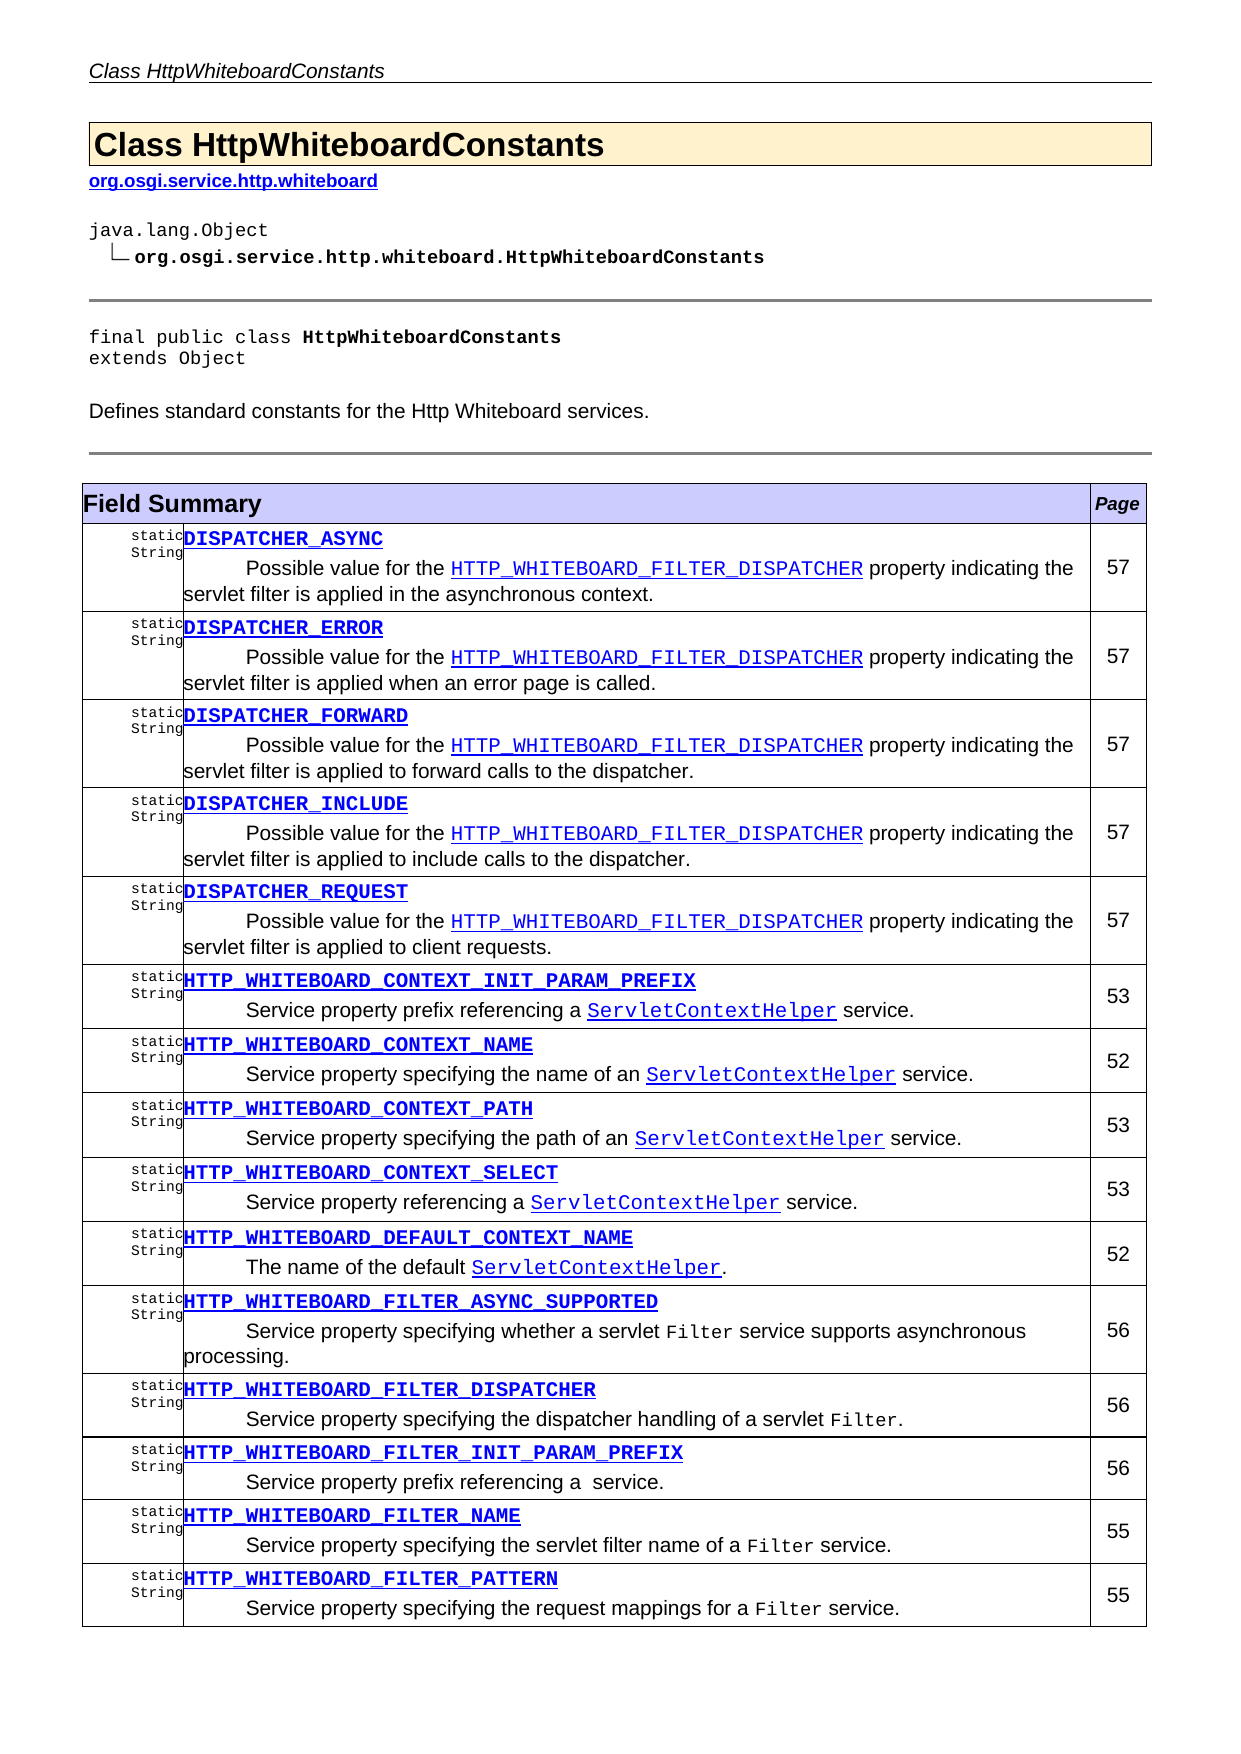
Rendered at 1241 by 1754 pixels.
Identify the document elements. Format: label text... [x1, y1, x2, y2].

table_cell static String [83, 877, 183, 964]
table_cell 58 [1091, 1564, 1146, 1626]
table_cell static String [83, 788, 183, 876]
table_cell HTTP_WHITEBOARD_CONTEXT_NAME Service property specifying the name of an ServletContextHelper service. [184, 1029, 1090, 1092]
table_header Page [1091, 484, 1146, 523]
table_cell 60 [1091, 524, 1146, 611]
table_cell 56 [1091, 965, 1146, 1028]
table_cell DISPATCHER_ASYNC Possible value for the HTTP_WHITEBOARD_FILTER_DISPATCHER property indicating the servlet filter is applied in the asynchronous context. [184, 524, 1090, 611]
table_cell static String [83, 1564, 183, 1626]
table_cell 60 [1091, 877, 1146, 964]
table_cell HTTP_WHITEBOARD_CONTEXT_SELECT Service property referencing a ServletContextHelper service. [184, 1158, 1090, 1221]
text org.osgi.service.http.whiteboard.HttpWhiteboardConstants [88, 242, 1152, 269]
table_cell static String [83, 1093, 183, 1157]
table_cell static String [83, 1029, 183, 1092]
table_cell 56 [1091, 1093, 1146, 1157]
text extends Object [88, 349, 1152, 370]
table_cell HTTP_WHITEBOARD_DEFAULT_CONTEXT_NAME The name of the default ServletContextHelper. [184, 1222, 1090, 1285]
picture [111, 241, 135, 264]
text org.osgi.service.http.whiteboard [88, 170, 1152, 191]
table_cell 60 [1091, 788, 1146, 876]
table_cell 59 [1091, 1374, 1146, 1436]
table_cell static String [83, 1286, 183, 1373]
table_cell 60 [1091, 700, 1146, 787]
table_cell HTTP_WHITEBOARD_FILTER_NAME Service property specifying the servlet filter name of a Filter service. [184, 1500, 1090, 1562]
table_cell 59 [1091, 1286, 1146, 1373]
table_cell HTTP_WHITEBOARD_FILTER_ASYNC_SUPPORTED Service property specifying whether a servlet Filter service supports asynchronous processing. [184, 1286, 1090, 1373]
table_cell 55 [1091, 1222, 1146, 1285]
table_cell HTTP_WHITEBOARD_FILTER_PATTERN Service property specifying the request mappings for a Filter service. [184, 1564, 1090, 1626]
table_cell static String [83, 1500, 183, 1562]
table_cell static String [83, 612, 183, 699]
table_cell DISPATCHER_ERROR Possible value for the HTTP_WHITEBOARD_FILTER_DISPATCHER property indicating the servlet filter is applied when an error page is called. [184, 612, 1090, 699]
table_header Field Summary [83, 484, 1090, 523]
table_cell static String [83, 524, 183, 611]
table_cell DISPATCHER_INCLUDE Possible value for the HTTP_WHITEBOARD_FILTER_DISPATCHER property indicating the servlet filter is applied to include calls to the dispatcher. [184, 788, 1090, 876]
table_cell 58 [1091, 1500, 1146, 1562]
table_cell HTTP_WHITEBOARD_FILTER_DISPATCHER Service property specifying the dispatcher handling of a servlet Filter. [184, 1374, 1090, 1436]
table_cell HTTP_WHITEBOARD_CONTEXT_PATH Service property specifying the path of an ServletContextHelper service. [184, 1093, 1090, 1157]
table_cell static String [83, 1158, 183, 1221]
table_cell DISPATCHER_FORWARD Possible value for the HTTP_WHITEBOARD_FILTER_DISPATCHER property indicating the servlet filter is applied to forward calls to the dispatcher. [184, 700, 1090, 787]
table_cell HTTP_WHITEBOARD_CONTEXT_INIT_PARAM_PREFIX Service property prefix referencing a ServletContextHelper service. [184, 965, 1090, 1028]
table_cell 60 [1091, 612, 1146, 699]
table_cell static String [83, 965, 183, 1028]
subtitle Class HttpWhiteboardConstants [90, 123, 1151, 165]
table_cell static String [83, 1374, 183, 1436]
table_cell 56 [1091, 1158, 1146, 1221]
table_cell static String [83, 1222, 183, 1285]
table_cell HTTP_WHITEBOARD_FILTER_INIT_PARAM_PREFIX Service property prefix referencing a service. [184, 1438, 1090, 1499]
table_cell static String [83, 1438, 183, 1499]
text Defines standard constants for the Http Whiteboard services. [88, 399, 1152, 423]
table_cell static String [83, 700, 183, 787]
table_cell 59 [1091, 1438, 1146, 1499]
text java.lang.Object [88, 221, 1152, 242]
table_cell DISPATCHER_REQUEST Possible value for the HTTP_WHITEBOARD_FILTER_DISPATCHER property indicating the servlet filter is applied to client requests. [184, 877, 1090, 964]
table_cell 55 [1091, 1029, 1146, 1092]
text final public class HttpWhiteboardConstants [88, 328, 1152, 349]
